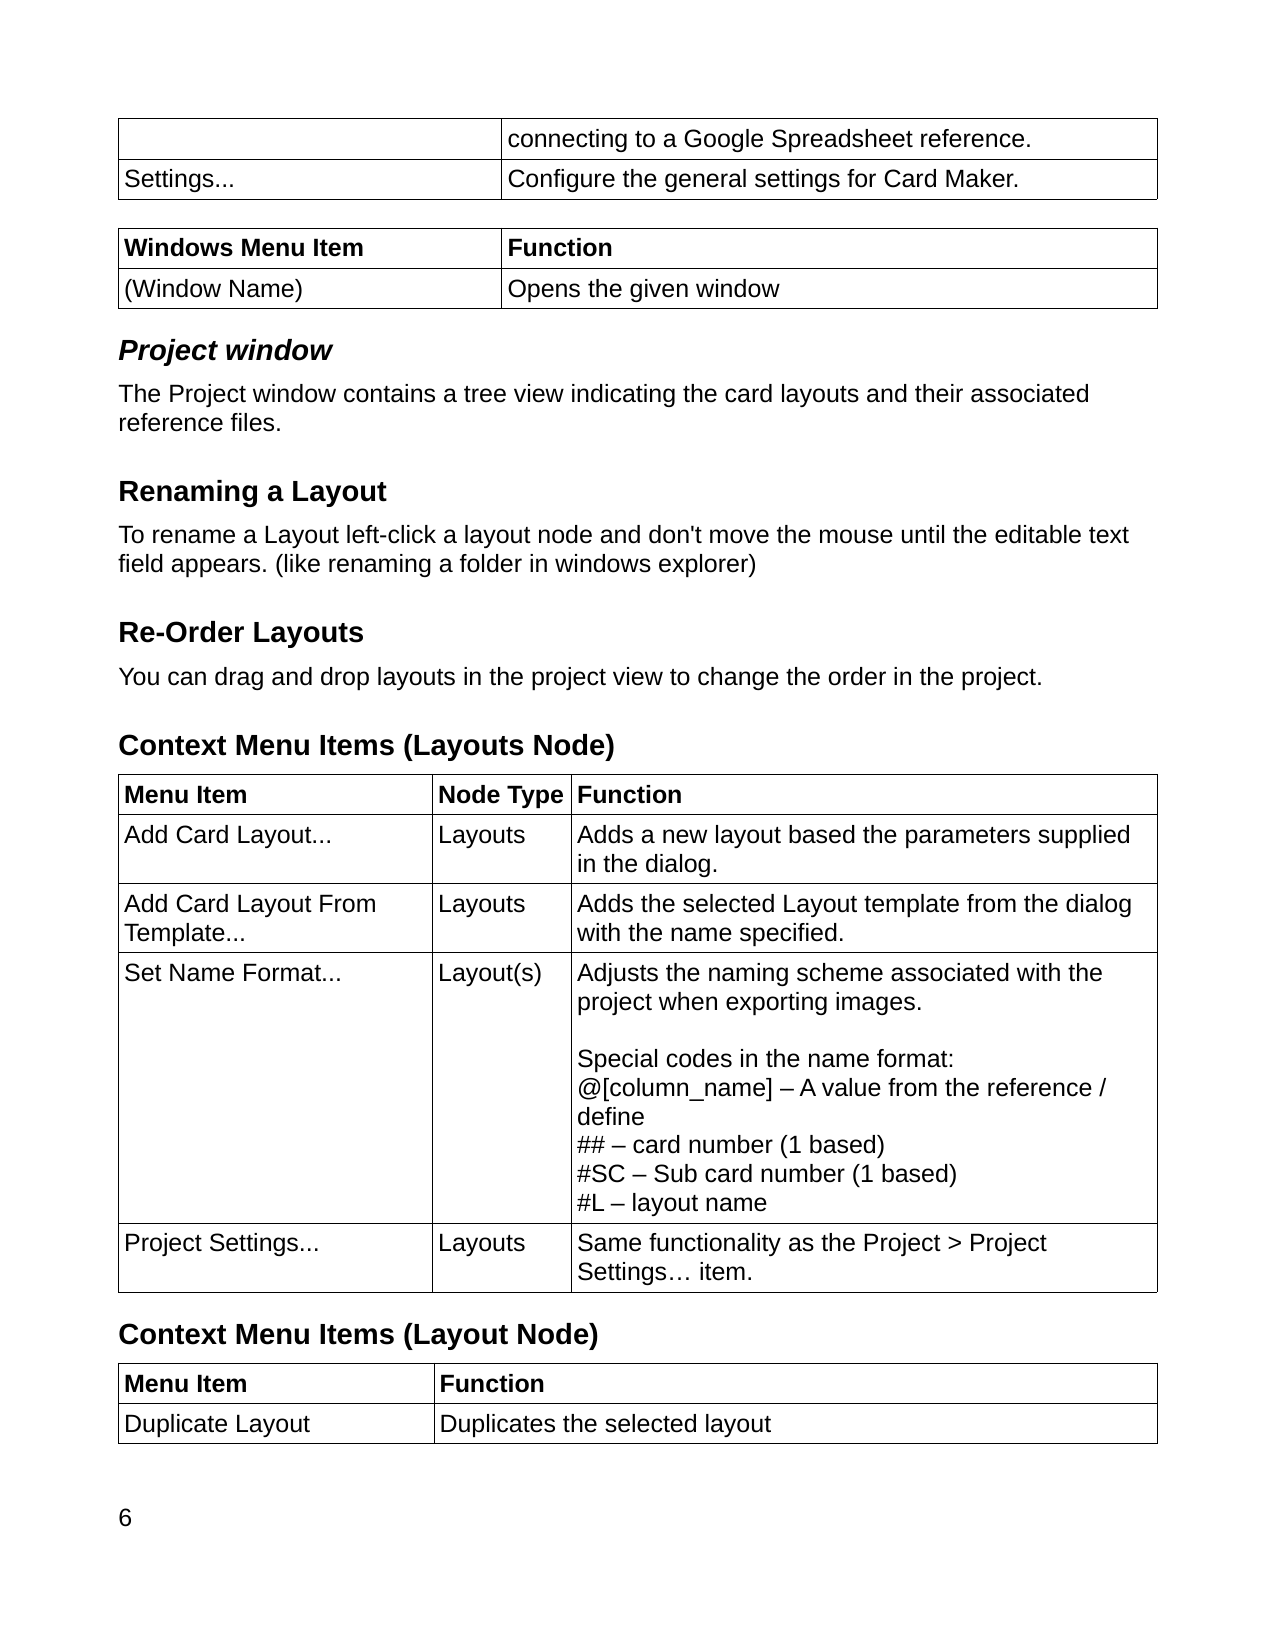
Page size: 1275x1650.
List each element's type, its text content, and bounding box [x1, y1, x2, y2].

table_header Function [572, 775, 1157, 814]
table_cell [119, 119, 501, 158]
table_cell Layouts [433, 1224, 571, 1292]
subtitle Re-Order Layouts [118, 615, 1157, 649]
table_cell Adds a new layout based the parameters supplied in the dialog. [572, 815, 1157, 883]
table_cell Duplicates the selected layout [435, 1404, 1157, 1443]
text You can drag and drop layouts in the project view to change the order in the project. [118, 661, 1157, 690]
table_cell Set Name Format... [119, 953, 432, 1222]
table_cell Adjusts the naming scheme associated with the project when exporting images. Special codes in the name format: @[column_name] – A value from the reference / define ## – card number (1 based) #SC – Sub card number (1 based) #L – layout name [572, 953, 1157, 1222]
table_cell Project Settings... [119, 1224, 432, 1292]
text The Project window contains a tree view indicating the card layouts and their associated reference files. [118, 379, 1157, 437]
subtitle Renaming a Layout [118, 474, 1157, 508]
table_cell Adds the selected Layout template from the dialog with the name specified. [572, 884, 1157, 952]
table_header Function [502, 229, 1157, 268]
table_cell (Window Name) [119, 269, 501, 308]
subtitle Context Menu Items (Layout Node) [118, 1317, 1157, 1350]
table_cell Same functionality as the Project > Project Settings… item. [572, 1224, 1157, 1292]
text To rename a Layout left-click a layout node and don't move the mouse until the editable text field appears. (like renaming a folder in windows explorer) [118, 520, 1157, 578]
subtitle Context Menu Items (Layouts Node) [118, 728, 1157, 761]
table_cell connecting to a Google Spreadsheet reference. [502, 119, 1157, 158]
table_header Node Type [433, 775, 571, 814]
table_cell Layout(s) [433, 953, 571, 1222]
table_cell Add Card Layout... [119, 815, 432, 883]
table_cell Opens the given window [502, 269, 1157, 308]
table_cell Layouts [433, 815, 571, 883]
table_cell Settings... [119, 160, 501, 199]
subtitle Project window [118, 333, 1157, 367]
table_cell Configure the general settings for Card Maker. [502, 160, 1157, 199]
table_header Windows Menu Item [119, 229, 501, 268]
table_cell Duplicate Layout [119, 1404, 434, 1443]
table_header Menu Item [119, 775, 432, 814]
table_header Function [435, 1364, 1157, 1403]
table_cell Layouts [433, 884, 571, 952]
table_header Menu Item [119, 1364, 434, 1403]
table_cell Add Card Layout From Template... [119, 884, 432, 952]
